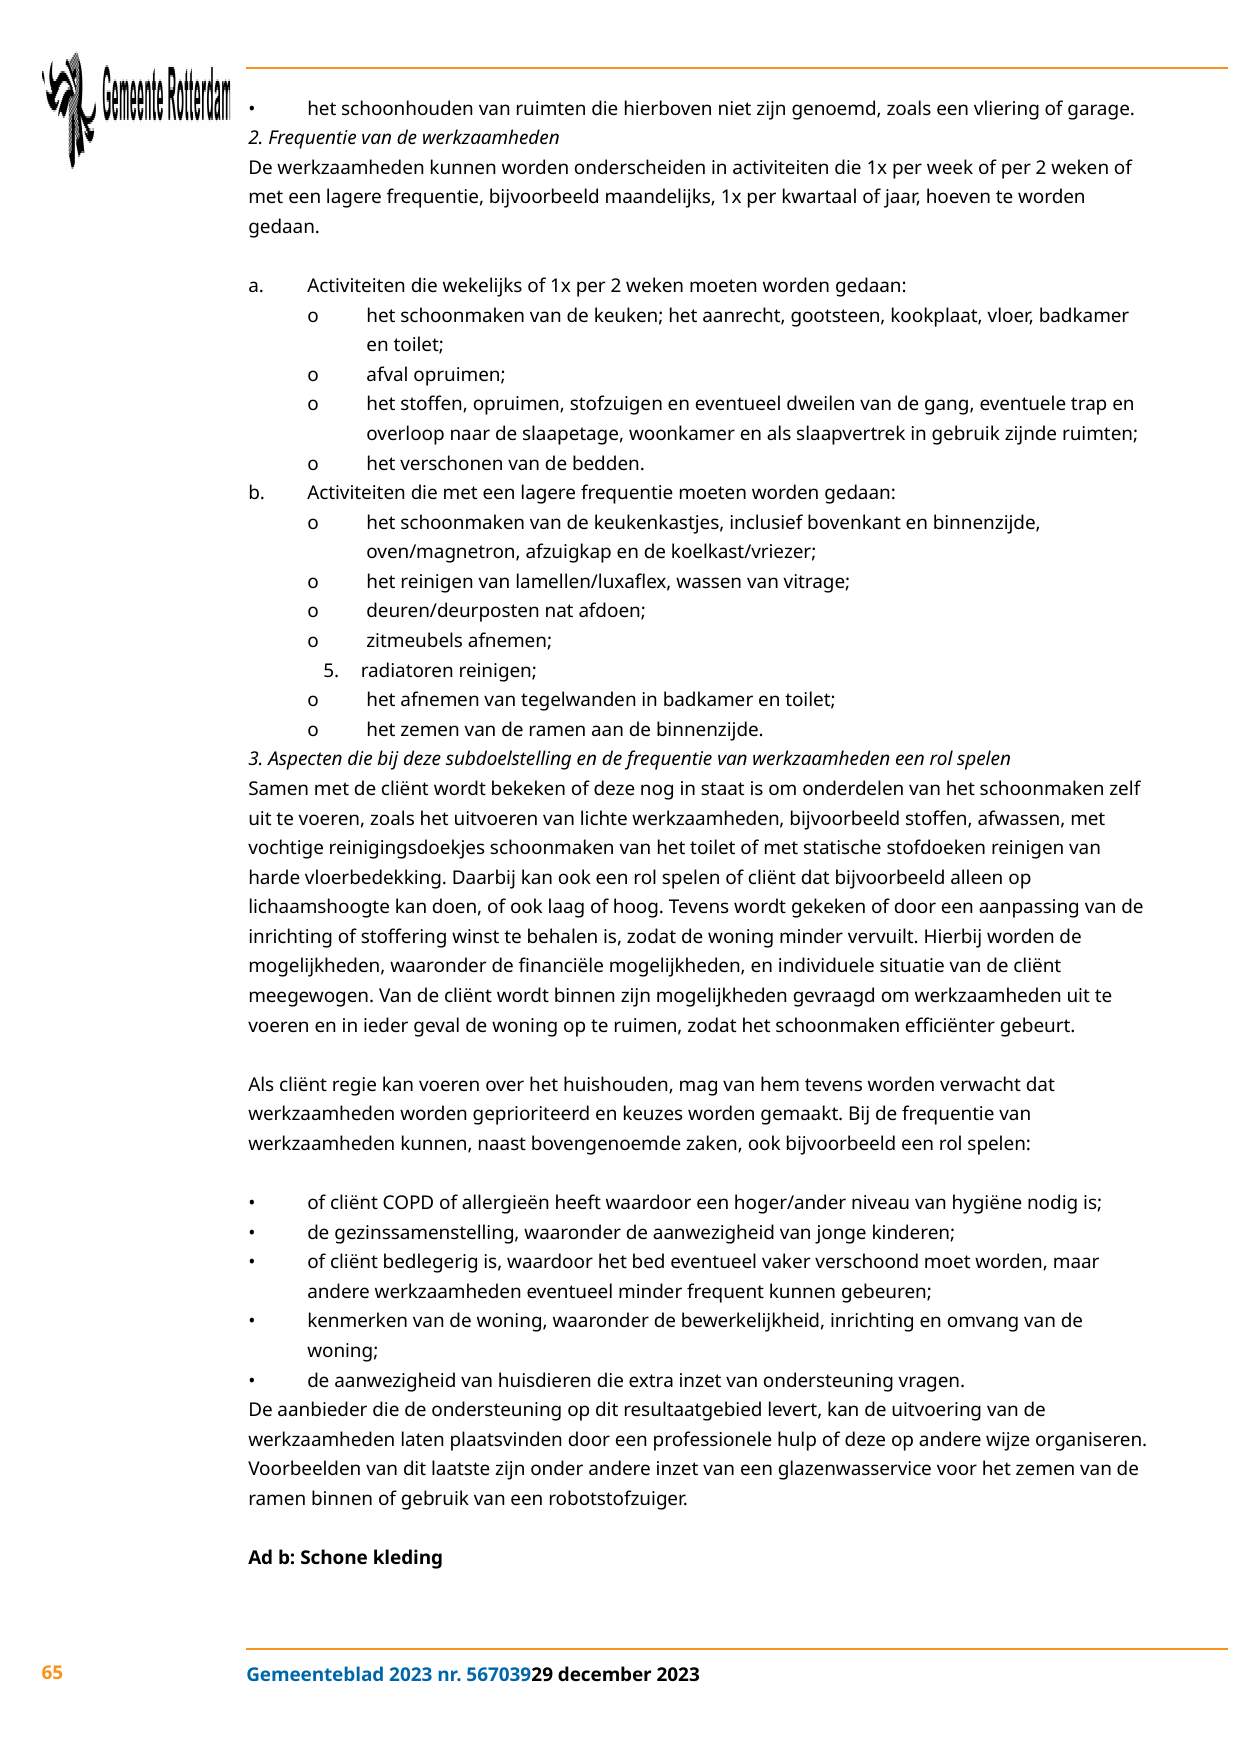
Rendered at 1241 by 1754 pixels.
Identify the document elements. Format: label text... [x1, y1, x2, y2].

text Als cliënt regie kan voeren over het huishouden, mag van hem tevens worden verwacht dat werkzaamheden worden geprioriteerd en keuzes worden gemaakt. Bij de frequentie van werkzaamheden kunnen, naast bovengenoemde zaken, ook bijvoorbeeld een rol spelen: [248, 1071, 1152, 1156]
list de aanwezigheid van huisdieren die extra inzet van ondersteuning vragen. [248, 1367, 1152, 1393]
list het verschonen van de bedden. [307, 450, 1152, 476]
list Activiteiten die wekelijks of 1x per 2 weken moeten worden gedaan: [248, 272, 1152, 298]
list of cliënt bedlegerig is, waardoor het bed eventueel vaker verschoond moet worden, maar andere werkzaamheden eventueel minder frequent kunnen gebeuren; [248, 1248, 1152, 1304]
list Activiteiten die met een lagere frequentie moeten worden gedaan: [248, 479, 1152, 505]
list het afnemen van tegelwanden in badkamer en toilet; [307, 686, 1152, 712]
list deuren/deurposten nat afdoen; [307, 598, 1152, 623]
list het reinigen van lamellen/luxaflex, wassen van vitrage; [307, 568, 1152, 594]
list het stoffen, opruimen, stofzuigen en eventueel dweilen van de gang, eventuele trap en overloop naar de slaapetage, woonkamer en als slaapvertrek in gebruik zijnde ruimten; [307, 391, 1152, 446]
text De werkzaamheden kunnen worden onderscheiden in activiteiten die 1x per week of per 2 weken of met een lagere frequentie, bijvoorbeeld maandelijks, 1x per kwartaal of jaar, hoeven te worden gedaan. [248, 154, 1152, 239]
list de gezinssamenstelling, waaronder de aanwezigheid van jonge kinderen; [248, 1219, 1152, 1245]
text Samen met de cliënt wordt bekeken of deze nog in staat is om onderdelen van het schoonmaken zelf uit te voeren, zoals het uitvoeren van lichte werkzaamheden, bijvoorbeeld stoffen, afwassen, met vochtige reinigingsdoekjes schoonmaken van het toilet of met statische stofdoeken reinigen van harde vloerbedekking. Daarbij kan ook een rol spelen of cliënt dat bijvoorbeeld alleen op lichaamshoogte kan doen, of ook laag of hoog. Tevens wordt gekeken of door een aanpassing van de inrichting of stoffering winst te behalen is, zodat de woning minder vervuilt. Hierbij worden de mogelijkheden, waaronder de financiële mogelijkheden, en individuele situatie van de cliënt meegewogen. Van de cliënt wordt binnen zijn mogelijkheden gevraagd om werkzaamheden uit te voeren en in ieder geval de woning op te ruimen, zodat het schoonmaken efficiënter gebeurt. [248, 775, 1152, 1038]
list het schoonhouden van ruimten die hierboven niet zijn genoemd, zoals een vliering of garage. [248, 95, 1152, 121]
list het schoonmaken van de keukenkastjes, inclusief bovenkant en binnenzijde, oven/magnetron, afzuigkap en de koelkast/vriezer; [307, 509, 1152, 564]
text De aanbieder die de ondersteuning op dit resultaatgebied levert, kan de uitvoering van de werkzaamheden laten plaatsvinden door een professionele hulp of deze op andere wijze organiseren. Voorbeelden van dit laatste zijn onder andere inzet van een glazenwasservice voor het zemen van de ramen binnen of gebruik van een robotstofzuiger. [248, 1396, 1152, 1511]
list zitmeubels afnemen; [307, 627, 1152, 653]
list radiatoren reinigen; [323, 657, 1152, 683]
list kenmerken van de woning, waaronder de bewerkelijkheid, inrichting en omvang van de woning; [248, 1308, 1152, 1363]
list of cliënt COPD of allergieën heeft waardoor een hoger/ander niveau van hygiëne nodig is; [248, 1189, 1152, 1215]
picture [41, 47, 231, 172]
list het schoonmaken van de keuken; het aanrecht, gootsteen, kookplaat, vloer, badkamer en toilet; [307, 302, 1152, 357]
text 3. Aspecten die bij deze subdoelstelling en de frequentie van werkzaamheden een rol spelen [248, 746, 1152, 771]
text 2. Frequentie van de werkzaamheden [248, 124, 1152, 150]
list het zemen van de ramen aan de binnenzijde. [307, 716, 1152, 742]
list afval opruimen; [307, 361, 1152, 387]
text Ad b: Schone kleding [248, 1544, 1152, 1570]
